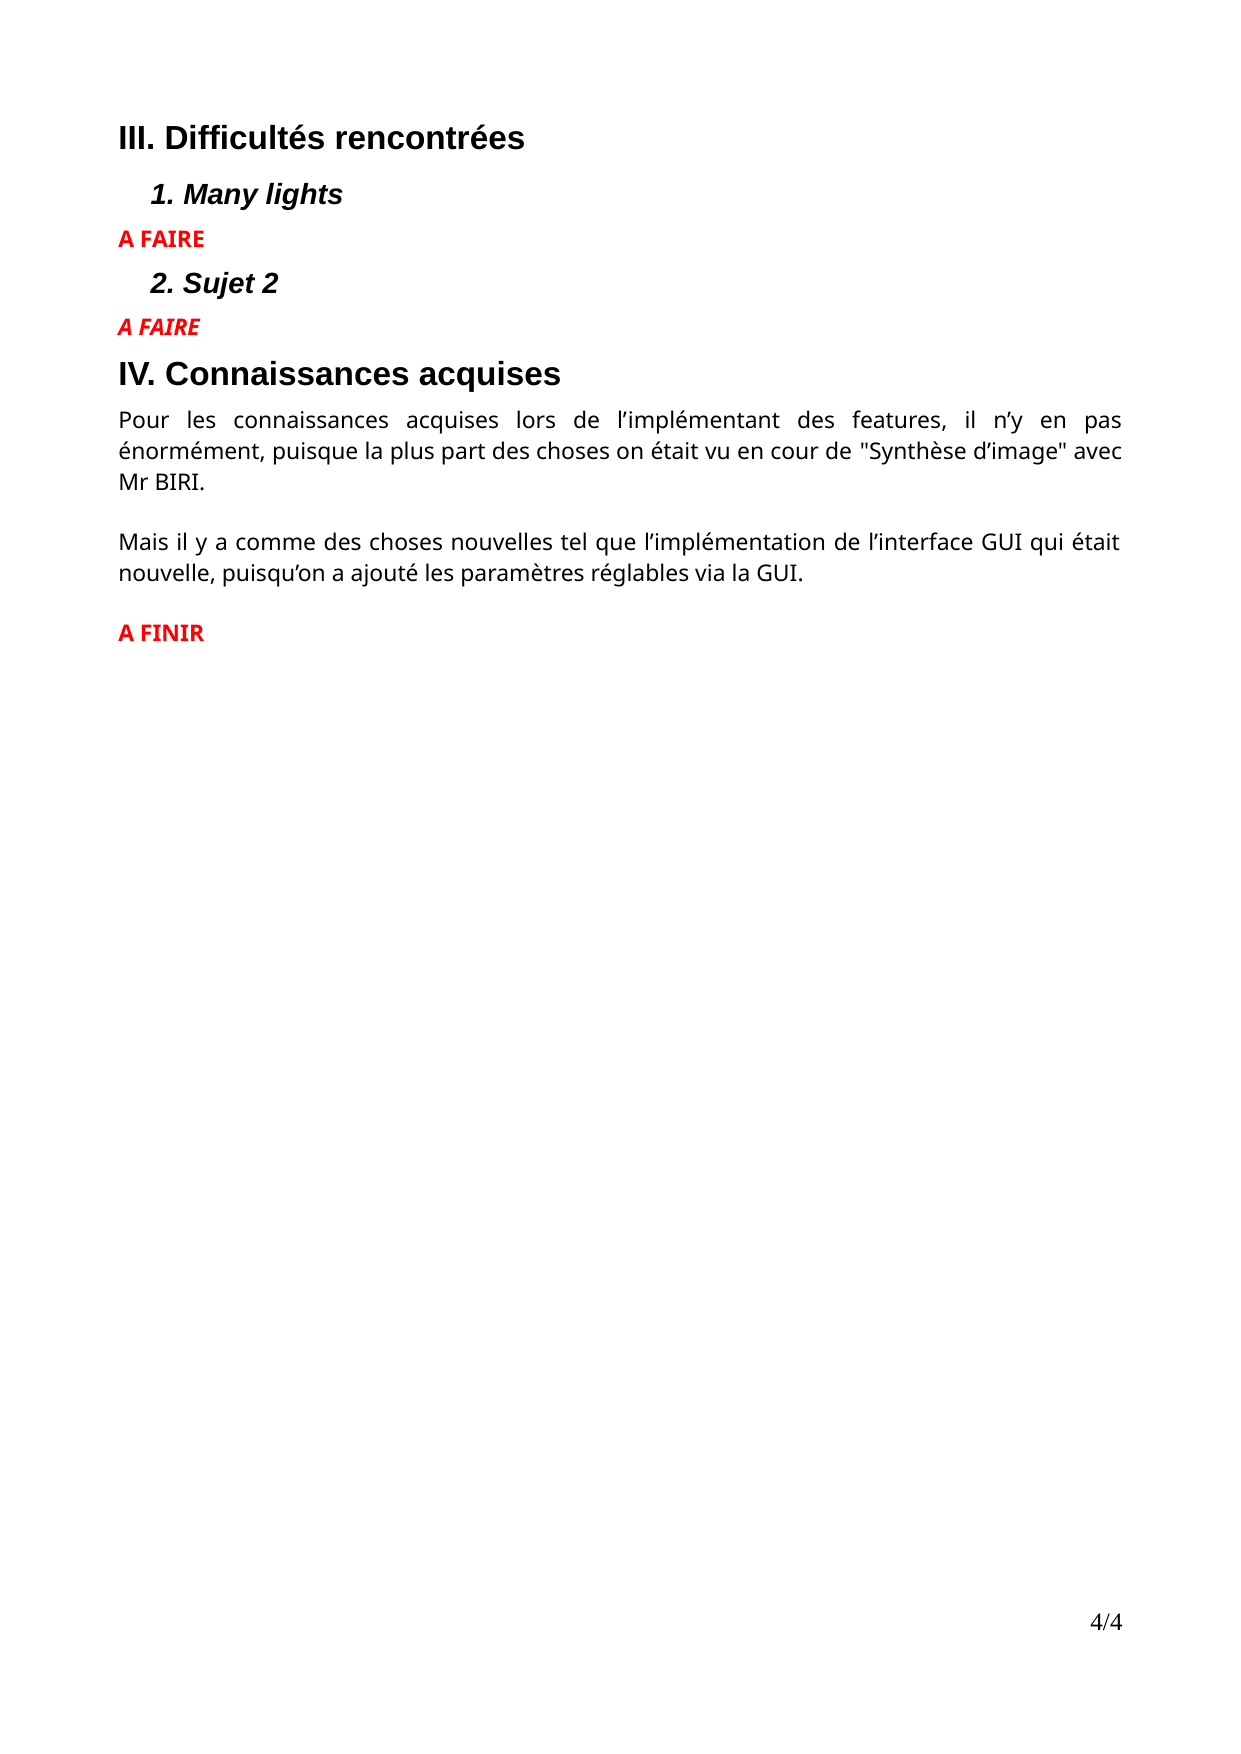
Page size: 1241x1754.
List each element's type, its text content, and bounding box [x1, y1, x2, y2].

text A FAIRE [118, 311, 1122, 342]
subtitle 1. Many lights [118, 177, 1122, 211]
text A FAIRE [118, 223, 1122, 255]
text Pour les connaissances acquises lors de l’implémentant des features, il n’y en pas énormément, puisque la plus part des choses on était vu en cour de "Synthèse d’image" avec Mr BIRI. [118, 404, 1122, 497]
subtitle 2. Sujet 2 [118, 266, 1122, 299]
subtitle IV. Connaissances acquises [118, 354, 1122, 392]
text Mais il y a comme des choses nouvelles tel que l’implémentation de l’interface GUI qui était nouvelle, puisqu’on a ajouté les paramètres réglables via la GUI. [118, 526, 1122, 589]
subtitle III. Difficultés rencontrées [118, 118, 1122, 157]
text A FINIR [118, 617, 1122, 649]
